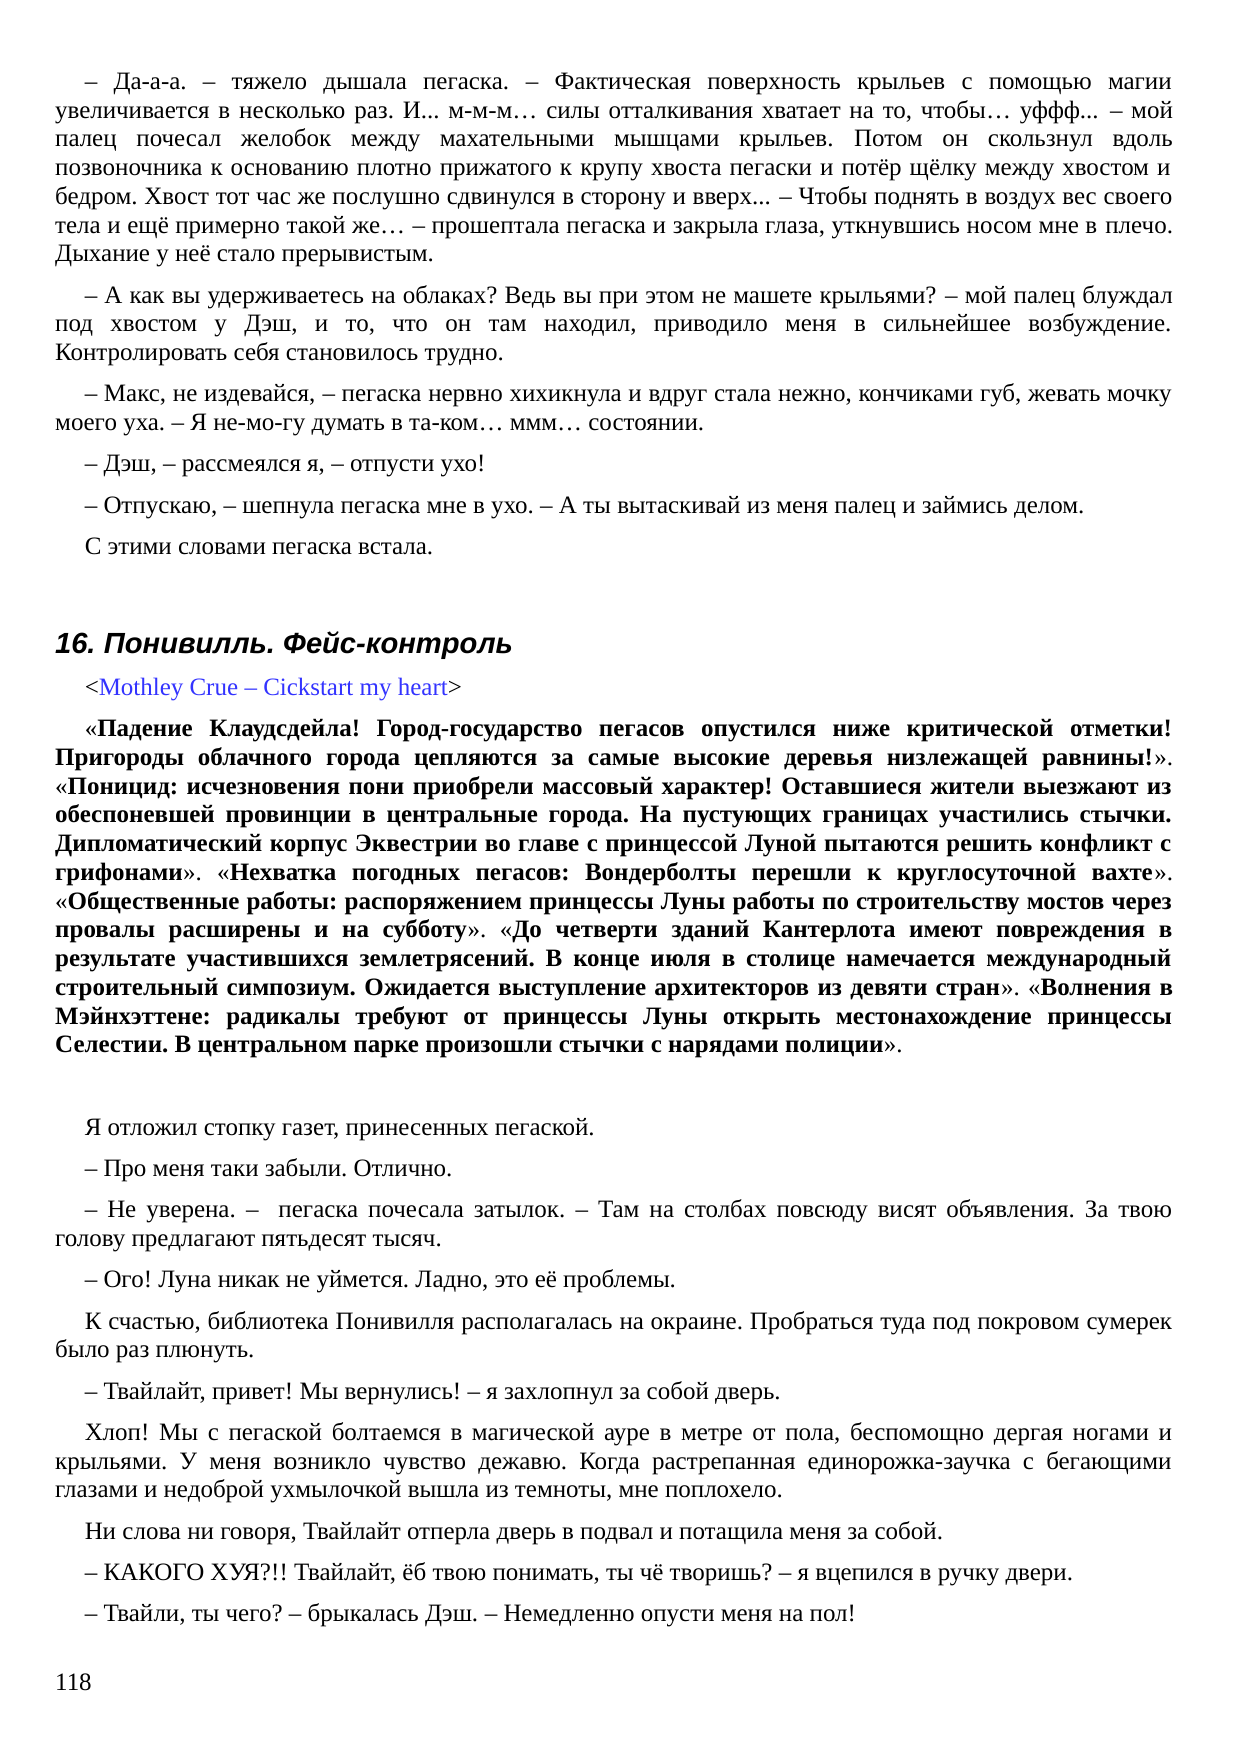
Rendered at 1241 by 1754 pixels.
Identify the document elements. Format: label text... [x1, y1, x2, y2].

text С этими словами пегаска встала. [55, 531, 1173, 560]
text – А как вы удерживаетесь на облаках? Ведь вы при этом не машете крыльями? – мой палец блуждал под хвостом у Дэш, и то, что он там находил, приводило меня в сильнейшее возбуждение. Контролировать себя становилось трудно. [55, 280, 1173, 366]
text «Падение Клаудсдейла! Город-государство пегасов опустился ниже критической отметки! Пригороды облачного города цепляются за самые высокие деревья низлежащей равнины!». «Поницид: исчезновения пони приобрели массовый характер! Оставшиеся жители выезжают из обеспоневшей провинции в центральные города. На пустующих границах участились стычки. Дипломатический корпус Эквестрии во главе с принцессой Луной пытаются решить конфликт с грифонами». «Нехватка погодных пегасов: Вондерболты перешли к круглосуточной вахте». «Общественные работы: распоряжением принцессы Луны работы по строительству мостов через провалы расширены и на субботу». «До четверти зданий Кантерлота имеют повреждения в результате участившихся землетрясений. В конце июля в столице намечается международный строительный симпозиум. Ожидается выступление архитекторов из девяти стран». «Волнения в Мэйнхэттене: радикалы требуют от принцессы Луны открыть местонахождение принцессы Селестии. В центральном парке произошли стычки с нарядами полиции». [55, 713, 1173, 1058]
text Я отложил стопку газет, принесенных пегаской. [55, 1112, 1173, 1141]
text <Mothley Crue – Cickstart my heart> [55, 672, 1173, 701]
text – Макс, не издевайся, – пегаска нервно хихикнула и вдруг стала нежно, кончиками губ, жевать мочку моего уха. – Я не-мо-гу думать в та-ком… ммм… состоянии. [55, 378, 1173, 436]
text – Да-а-а. – тяжело дышала пегаска. – Фактическая поверхность крыльев с помощью магии увеличивается в несколько раз. И... м-м-м… силы отталкивания хватает на то, чтобы… уффф... – мой палец почесал желобок между махательными мышцами крыльев. Потом он скользнул вдоль позвоночника к основанию плотно прижатого к крупу хвоста пегаски и потёр щёлку между хвостом и бедром. Хвост тот час же послушно сдвинулся в сторону и вверх... – Чтобы поднять в воздух вес своего тела и ещё примерно такой же… – прошептала пегаска и закрыла глаза, уткнувшись носом мне в плечо. Дыхание у неё стало прерывистым. [55, 66, 1173, 267]
text К счастью, библиотека Понивилля располагалась на окраине. Пробраться туда под покровом сумерек было раз плюнуть. [55, 1306, 1173, 1363]
text Ни слова ни говоря, Твайлайт отперла дверь в подвал и потащила меня за собой. [55, 1516, 1173, 1544]
text – Твайли, ты чего? – брыкалась Дэш. – Немедленно опусти меня на пол! [55, 1598, 1173, 1627]
text – Дэш, – рассмеялся я, – отпусти ухо! [55, 448, 1173, 477]
text – КАКОГО ХУЯ?!! Твайлайт, ёб твою понимать, ты чё творишь? – я вцепился в ручку двери. [55, 1557, 1173, 1586]
text – Ого! Луна никак не уймется. Ладно, это её проблемы. [55, 1264, 1173, 1293]
text – Отпускаю, – шепнула пегаска мне в ухо. – А ты вытаскивай из меня палец и займись делом. [55, 490, 1173, 518]
text – Твайлайт, привет! Мы вернулись! – я захлопнул за собой дверь. [55, 1376, 1173, 1404]
text – Не уверена. – пегаска почесала затылок. – Там на столбах повсюду висят объявления. За твою голову предлагают пятьдесят тысяч. [55, 1194, 1173, 1252]
text Хлоп! Мы с пегаской болтаемся в магической ауре в метре от пола, беспомощно дергая ногами и крыльями. У меня возникло чувство дежавю. Когда растрепанная единорожка-заучка с бегающими глазами и недоброй ухмылочкой вышла из темноты, мне поплохело. [55, 1417, 1173, 1503]
subtitle 16. Понивилль. Фейс-контроль [55, 626, 1173, 659]
text – Про меня таки забыли. Отлично. [55, 1153, 1173, 1182]
